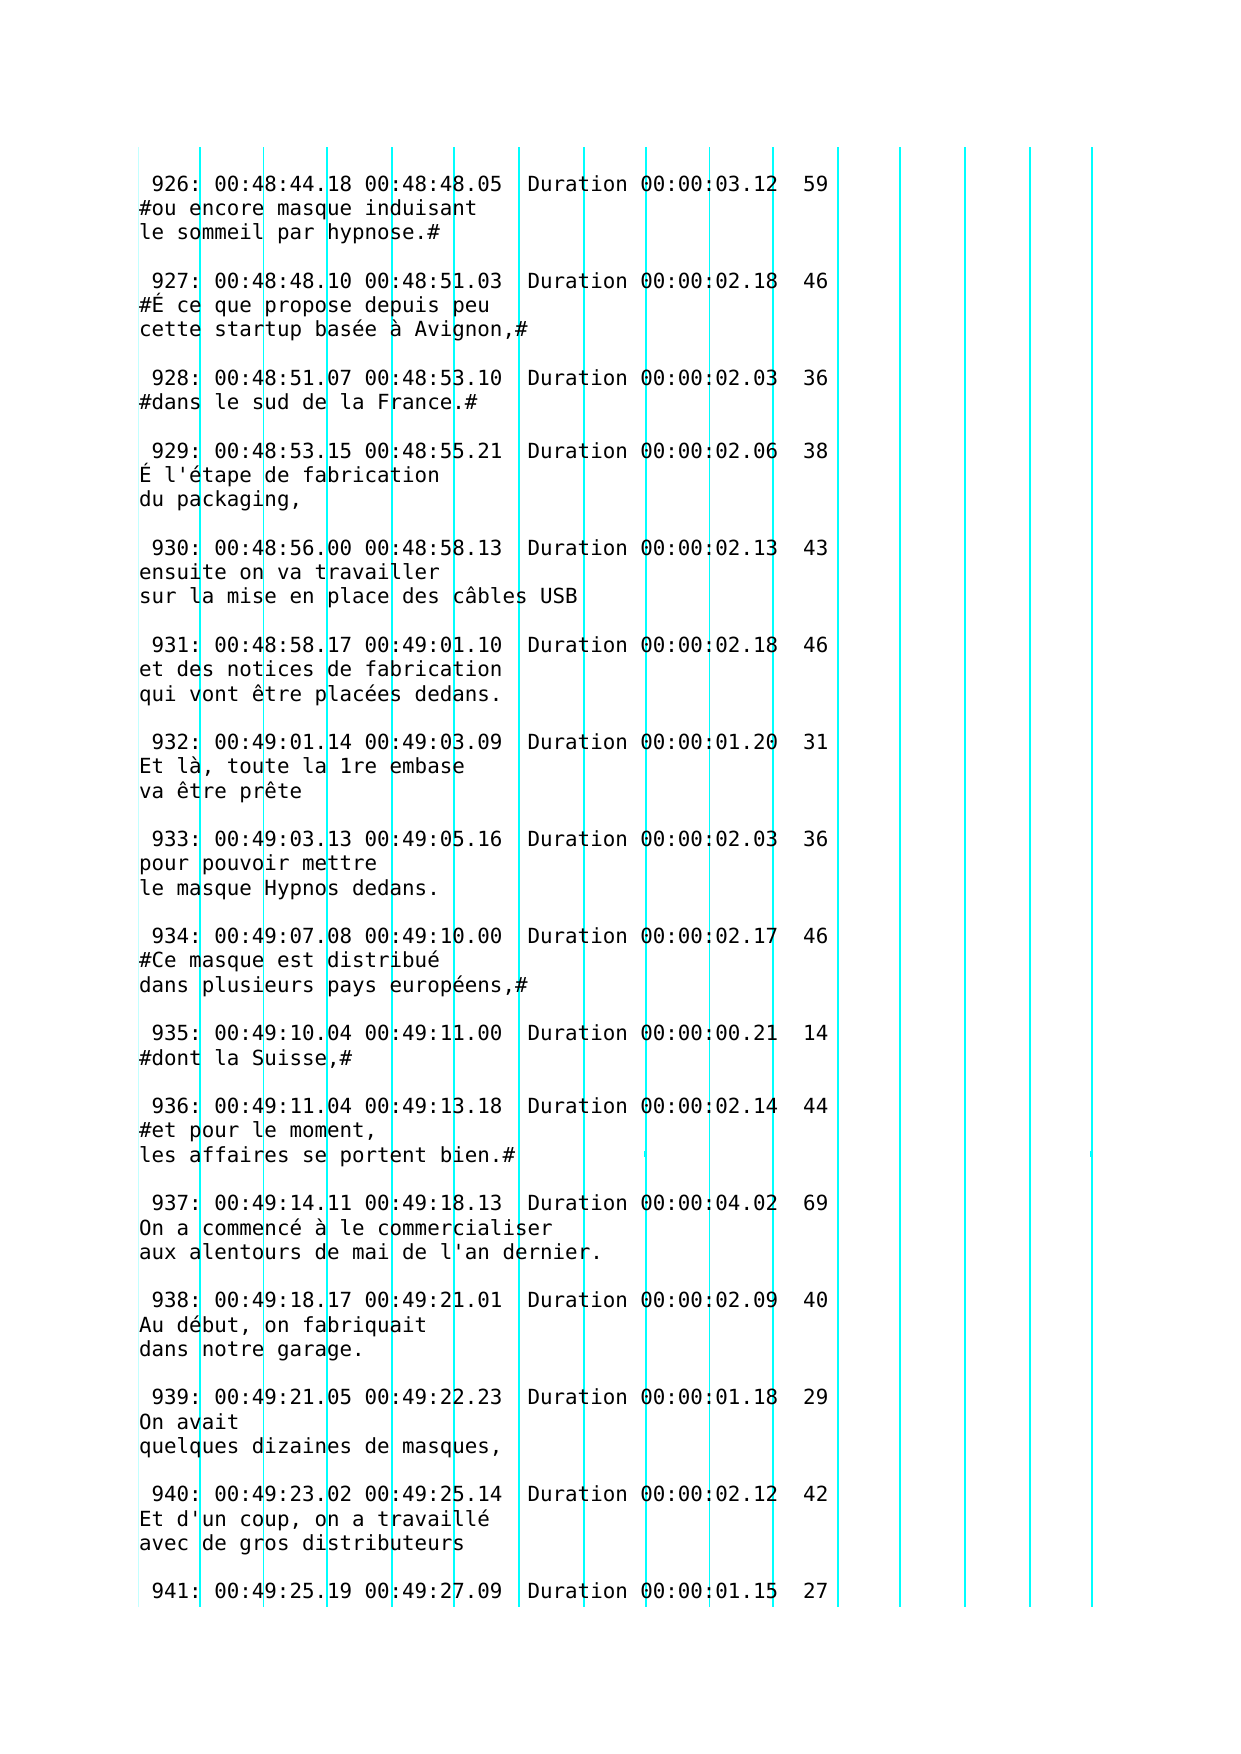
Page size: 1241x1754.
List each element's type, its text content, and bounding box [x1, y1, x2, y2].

picture [138, 147, 1102, 1607]
text 929: 00:48:53.15 00:48:55.21 Duration 00:00:02.06 38 [139, 439, 1101, 463]
text aux alentours de mai de l'an dernier. [139, 1240, 1101, 1264]
text On a commencé à le commercialiser [139, 1216, 1101, 1240]
text cette startup basée à Avignon,# [139, 317, 1101, 342]
text Et là, toute la 1re embase [139, 754, 1101, 779]
text 934: 00:49:07.08 00:49:10.00 Duration 00:00:02.17 46 [139, 924, 1101, 948]
text #dont la Suisse,# [139, 1046, 1101, 1070]
text ensuite on va travailler [139, 560, 1101, 584]
text et des notices de fabrication [139, 657, 1101, 682]
text 928: 00:48:51.07 00:48:53.10 Duration 00:00:02.03 36 [139, 366, 1101, 390]
text les affaires se portent bien.# [139, 1143, 1101, 1167]
text 933: 00:49:03.13 00:49:05.16 Duration 00:00:02.03 36 [139, 827, 1101, 851]
text qui vont être placées dedans. [139, 682, 1101, 706]
text 936: 00:49:11.04 00:49:13.18 Duration 00:00:02.14 44 [139, 1094, 1101, 1118]
text dans plusieurs pays européens,# [139, 973, 1101, 997]
text 927: 00:48:48.10 00:48:51.03 Duration 00:00:02.18 46 [139, 269, 1101, 293]
text 935: 00:49:10.04 00:49:11.00 Duration 00:00:00.21 14 [139, 1021, 1101, 1046]
text 926: 00:48:44.18 00:48:48.05 Duration 00:00:03.12 59 [139, 172, 1101, 196]
text 932: 00:49:01.14 00:49:03.09 Duration 00:00:01.20 31 [139, 730, 1101, 754]
text 937: 00:49:14.11 00:49:18.13 Duration 00:00:04.02 69 [139, 1191, 1101, 1216]
text avec de gros distributeurs [139, 1531, 1101, 1555]
text le sommeil par hypnose.# [139, 220, 1101, 245]
text 941: 00:49:25.19 00:49:27.09 Duration 00:00:01.15 27 [139, 1579, 1101, 1604]
text Au début, on fabriquait [139, 1313, 1101, 1337]
text 930: 00:48:56.00 00:48:58.13 Duration 00:00:02.13 43 [139, 536, 1101, 560]
text É l'étape de fabrication [139, 463, 1101, 487]
text 931: 00:48:58.17 00:49:01.10 Duration 00:00:02.18 46 [139, 633, 1101, 657]
text pour pouvoir mettre [139, 851, 1101, 876]
text #É ce que propose depuis peu [139, 293, 1101, 317]
text On avait [139, 1410, 1101, 1434]
text #Ce masque est distribué [139, 948, 1101, 973]
text 939: 00:49:21.05 00:49:22.23 Duration 00:00:01.18 29 [139, 1385, 1101, 1410]
text #et pour le moment, [139, 1118, 1101, 1143]
text le masque Hypnos dedans. [139, 876, 1101, 900]
text quelques dizaines de masques, [139, 1434, 1101, 1458]
text Et d'un coup, on a travaillé [139, 1507, 1101, 1531]
text #ou encore masque induisant [139, 196, 1101, 220]
text du packaging, [139, 487, 1101, 512]
text 938: 00:49:18.17 00:49:21.01 Duration 00:00:02.09 40 [139, 1288, 1101, 1313]
text dans notre garage. [139, 1337, 1101, 1361]
text #dans le sud de la France.# [139, 390, 1101, 414]
text va être prête [139, 779, 1101, 803]
text sur la mise en place des câbles USB [139, 584, 1101, 609]
text 940: 00:49:23.02 00:49:25.14 Duration 00:00:02.12 42 [139, 1482, 1101, 1507]
